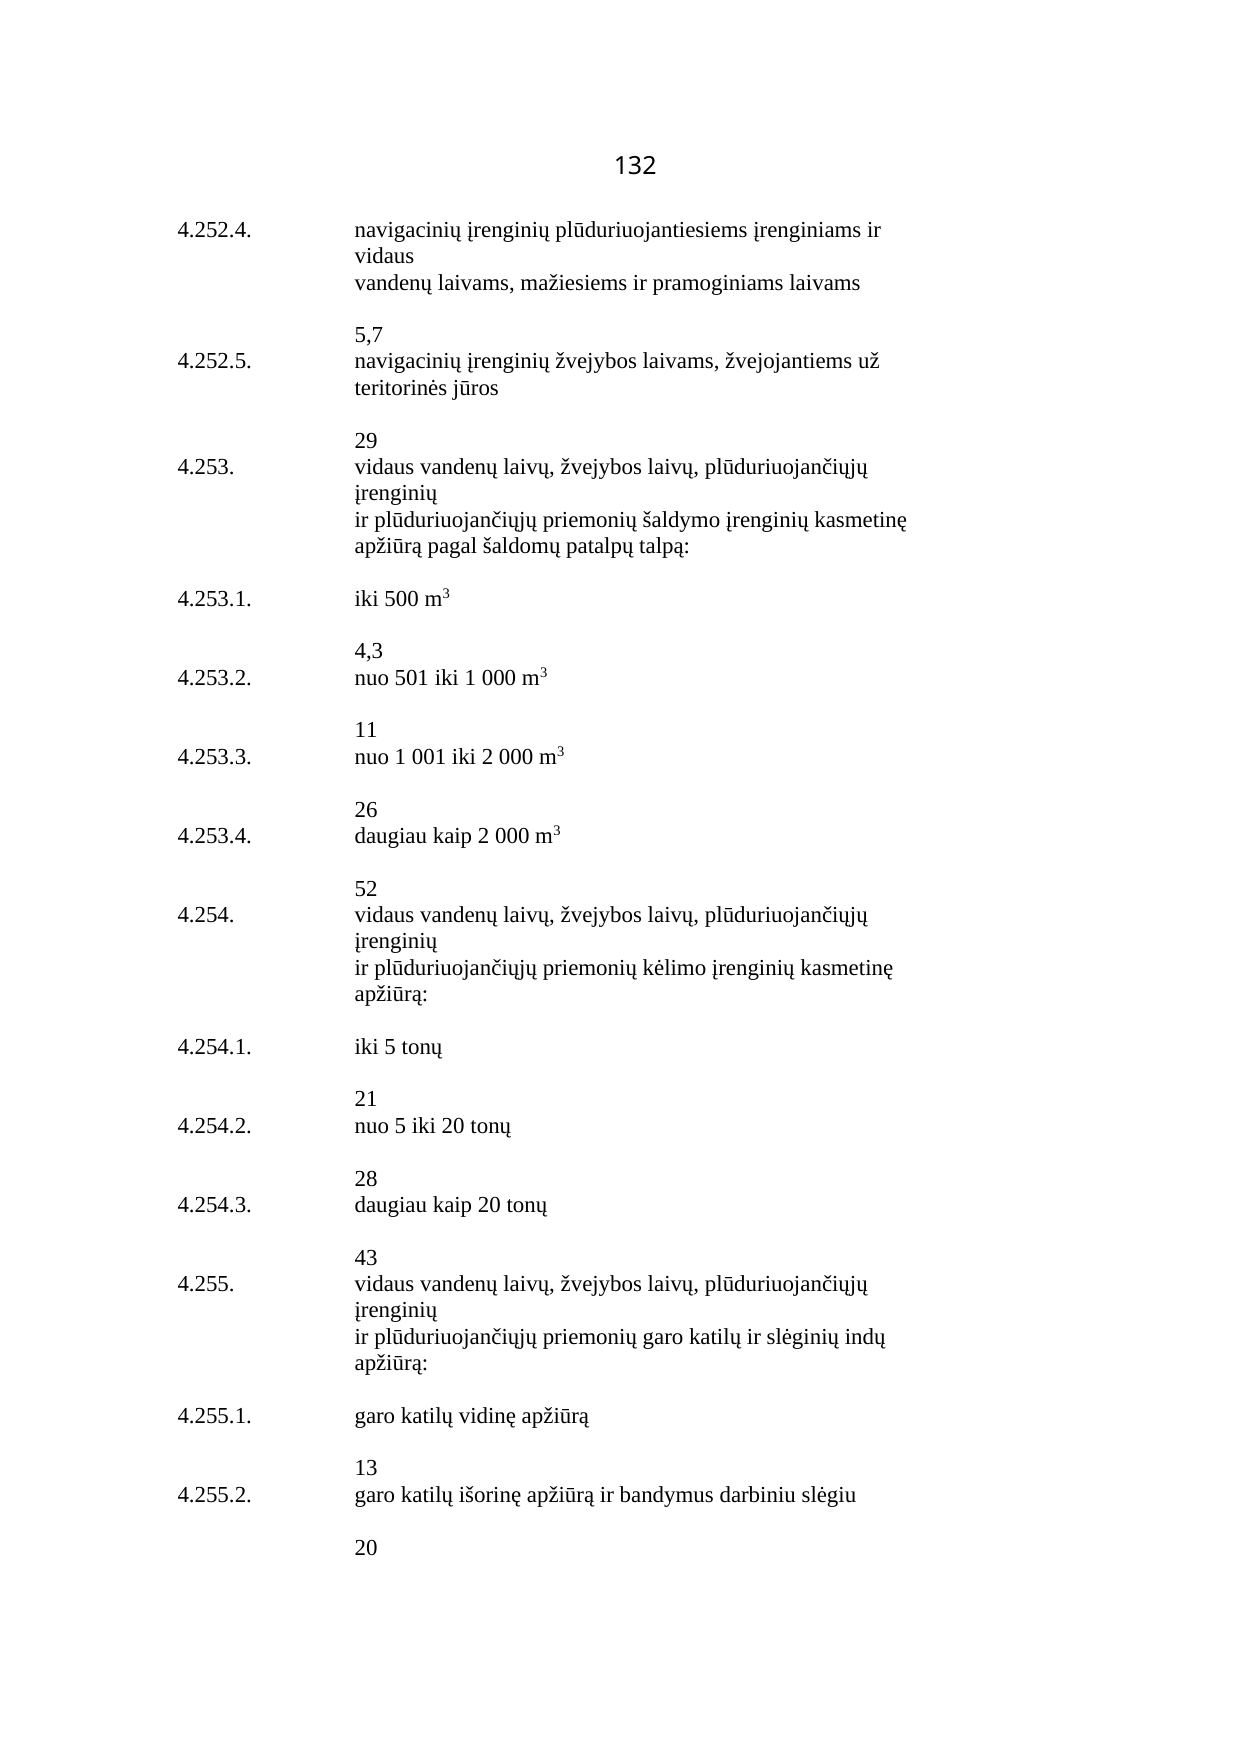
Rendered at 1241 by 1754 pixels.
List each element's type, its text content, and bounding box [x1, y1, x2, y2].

text 4.253.1. iki 500 m3 4,3 [177, 585, 945, 664]
text 4.253.3. nuo 1 001 iki 2 000 m3 26 [177, 743, 945, 822]
text vandenų laivams, mažiesiems ir pramoginiams laivams 5,7 [354, 268, 945, 348]
text 4.252.5. navigacinių įrenginių žvejybos laivams, žvejojantiems už [177, 348, 945, 374]
text ir plūduriuojančiųjų priemonių šaldymo įrenginių kasmetinę [354, 506, 945, 532]
text ir plūduriuojančiųjų priemonių garo katilų ir slėginių indų apžiūrą: [354, 1323, 945, 1402]
text 4.253.2. nuo 501 iki 1 000 m3 11 [177, 664, 945, 743]
text 4.255.1. garo katilų vidinę apžiūrą 13 [177, 1402, 945, 1481]
text 4.253. vidaus vandenų laivų, žvejybos laivų, plūduriuojančiųjų įrenginių [177, 453, 945, 506]
text teritorinės jūros 29 [354, 374, 945, 453]
text 4.254.1. iki 5 tonų 21 [177, 1033, 945, 1112]
text ir plūduriuojančiųjų priemonių kėlimo įrenginių kasmetinę apžiūrą: [354, 954, 945, 1033]
text apžiūrą pagal šaldomų patalpų talpą: [354, 532, 945, 585]
text 4.255. vidaus vandenų laivų, žvejybos laivų, plūduriuojančiųjų įrenginių [177, 1270, 945, 1323]
text 4.252.4. navigacinių įrenginių plūduriuojantiesiems įrenginiams ir vidaus [177, 216, 945, 268]
text 4.254.2. nuo 5 iki 20 tonų 28 [177, 1112, 945, 1191]
text 4.254. vidaus vandenų laivų, žvejybos laivų, plūduriuojančiųjų įrenginių [177, 901, 945, 954]
text 4.255.2. garo katilų išorinę apžiūrą ir bandymus darbiniu slėgiu 20 [177, 1481, 945, 1560]
text 4.254.3. daugiau kaip 20 tonų 43 [177, 1191, 945, 1270]
text 4.253.4. daugiau kaip 2 000 m3 52 [177, 822, 945, 901]
